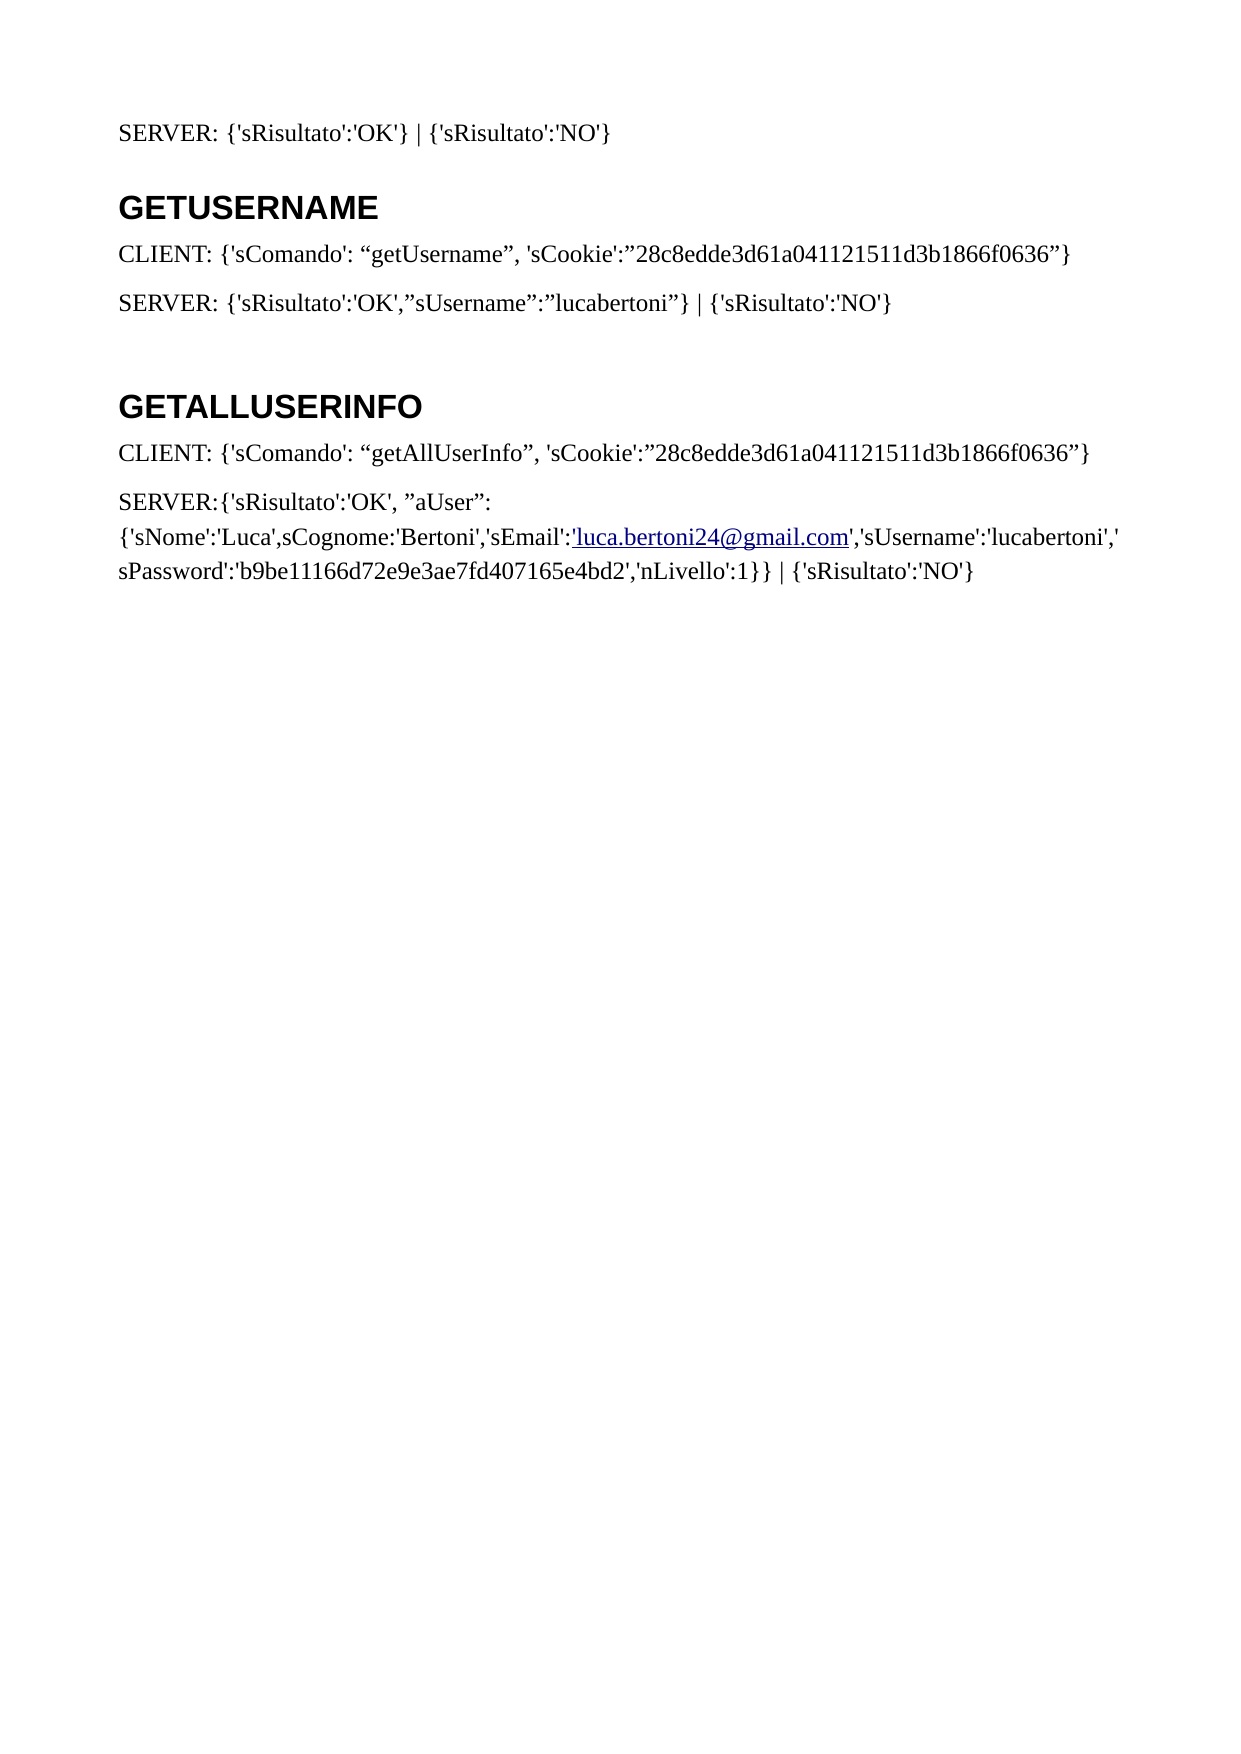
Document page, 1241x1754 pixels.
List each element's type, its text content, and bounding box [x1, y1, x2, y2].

text SERVER: {'sRisultato':'OK',”sUsername”:”lucabertoni”} | {'sRisultato':'NO'} [118, 288, 1122, 317]
text CLIENT: {'sComando': “getAllUserInfo”, 'sCookie':”28c8edde3d61a041121511d3b1866f0636”} [118, 438, 1122, 467]
text SERVER: {'sRisultato':'OK'} | {'sRisultato':'NO'} [118, 118, 1122, 147]
subtitle GETUSERNAME [118, 188, 1122, 227]
text SERVER:{'sRisultato':'OK', ”aUser”:{'sNome':'Luca',sCognome:'Bertoni','sEmail':'luca.bertoni24@gmail.com','sUsername':'lucabertoni','sPassword':'b9be11166d72e9e3ae7fd407165e4bd2','nLivello':1}} | {'sRisultato':'NO'} [118, 487, 1122, 585]
text CLIENT: {'sComando': “getUsername”, 'sCookie':”28c8edde3d61a041121511d3b1866f0636”} [118, 239, 1122, 268]
subtitle GETALLUSERINFO [118, 387, 1122, 426]
